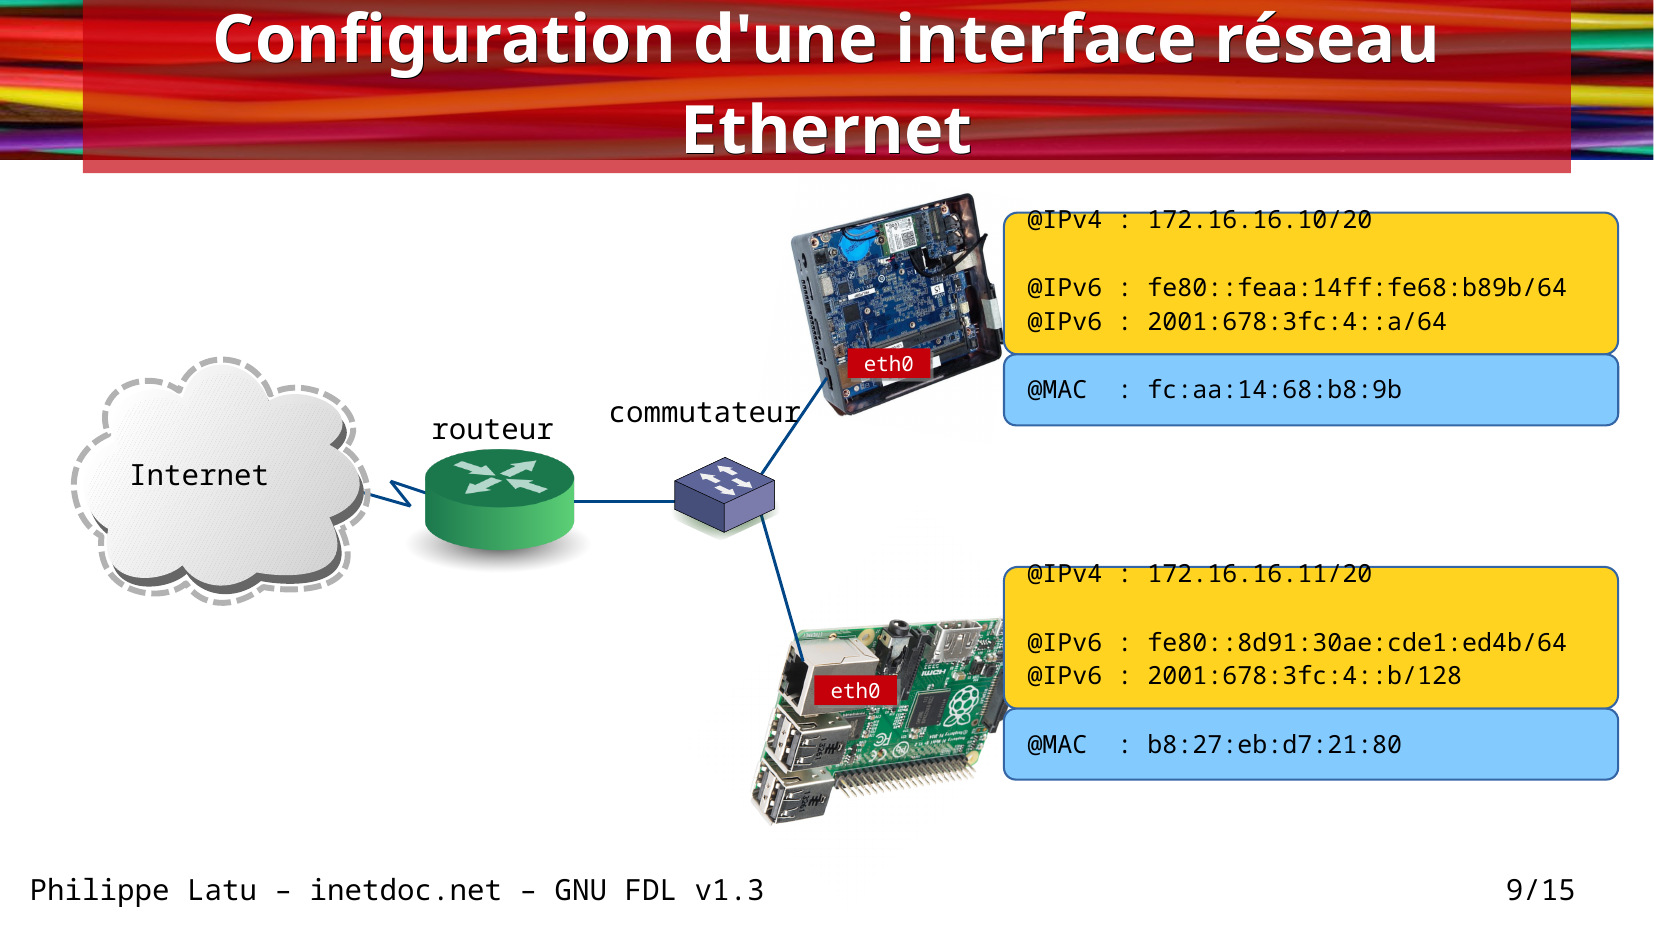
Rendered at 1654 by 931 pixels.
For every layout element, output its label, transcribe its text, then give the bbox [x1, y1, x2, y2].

picture [389, 395, 603, 609]
text_box Internet [123, 451, 301, 502]
text_box Philippe Latu – inetdoc.net – GNU FDL v1.3 <numéro>/15 [23, 862, 1619, 911]
picture [665, 456, 786, 547]
text_box [1003, 566, 1619, 780]
text_box eth0 [814, 675, 897, 705]
picture [1571, 0, 1654, 160]
picture [760, 174, 1021, 445]
text_box commutateur [602, 388, 839, 438]
picture [70, 356, 371, 607]
text_box @IPv4 : 172.16.16.11/20 @IPv6 : fe80::8d91:30ae:cde1:ed4b/64 @IPv6 : 2001:678:3fc:4::b/128 @MAC : b8:27:eb:d7:21:80 [1021, 535, 1607, 768]
text_box eth0 [847, 348, 931, 378]
picture [680, 503, 1013, 862]
picture [0, 0, 82, 160]
text_box @IPv4 : 172.16.16.10/20 @IPv6 : fe80::feaa:14ff:fe68:b89b/64 @IPv6 : 2001:678:3fc:4::a/64 @MAC : fc:aa:14:68:b8:9b [1021, 180, 1607, 414]
text_box [1003, 212, 1619, 426]
title Configuration d'une interface réseau Ethernet [82, 10, 1571, 155]
